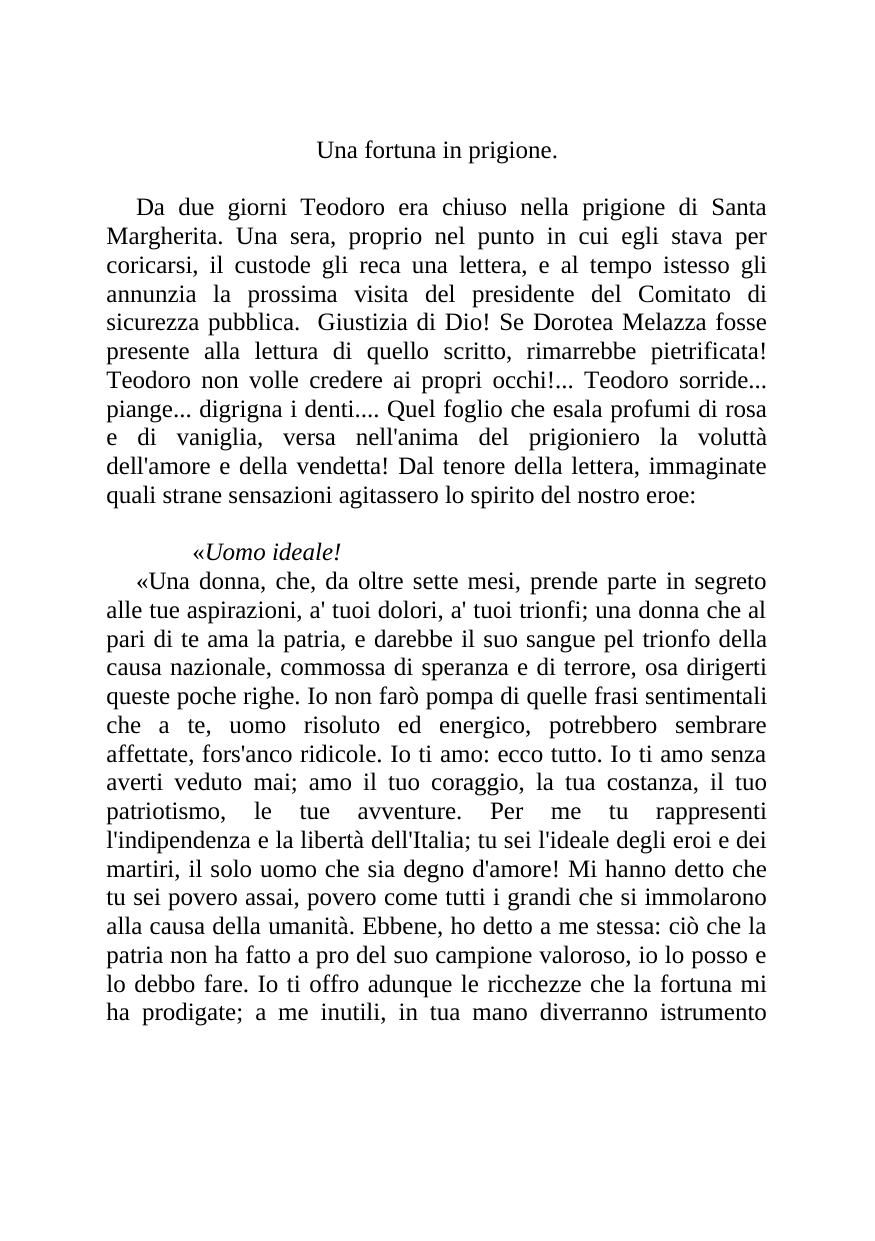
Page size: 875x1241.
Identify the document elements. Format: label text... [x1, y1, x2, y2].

text «Uomo ideale! [162, 537, 768, 566]
text Una fortuna in prigione. [106, 135, 768, 164]
text «Una donna, che, da oltre sette mesi, prende parte in segreto alle tue aspirazioni, a' tuoi dolori, a' tuoi trionfi; una donna che al pari di te ama la patria, e darebbe il suo sangue pel trionfo della causa nazionale, commossa di speranza e di terrore, osa dirigerti queste poche righe. Io non farò pompa di quelle frasi sentimentali che a te, uomo risoluto ed energico, potrebbero sembrare affettate, fors'anco ridicole. Io ti amo: ecco tutto. Io ti amo senza averti veduto mai; amo il tuo coraggio, la tua costanza, il tuo patriotismo, le tue avventure. Per me tu rappresenti l'indipendenza e la libertà dell'Italia; tu sei l'ideale degli eroi e dei martiri, il solo uomo che sia degno d'amore! Mi hanno detto che tu sei povero assai, povero come tutti i grandi che si immolarono alla causa della umanità. Ebbene, ho detto a me stessa: ciò che la patria non ha fatto a pro del suo campione valoroso, io lo posso e lo debbo fare. Io ti offro adunque le ricchezze che la fortuna mi ha prodigate; a me inutili, in tua mano diverranno istrumento [106, 566, 768, 1026]
text Da due giorni Teodoro era chiuso nella prigione di Santa Margherita. Una sera, proprio nel punto in cui egli stava per coricarsi, il custode gli reca una lettera, e al tempo istesso gli annunzia la prossima visita del presidente del Comitato di sicurezza pubblica. Giustizia di Dio! Se Dorotea Melazza fosse presente alla lettura di quello scritto, rimarrebbe pietrificata! Teodoro non volle credere ai propri occhi!... Teodoro sorride... piange... digrigna i denti.... Quel foglio che esala profumi di rosa e di vaniglia, versa nell'anima del prigioniero la voluttà dell'amore e della vendetta! Dal tenore della lettera, immaginate quali strane sensazioni agitassero lo spirito del nostro eroe: [106, 192, 768, 509]
